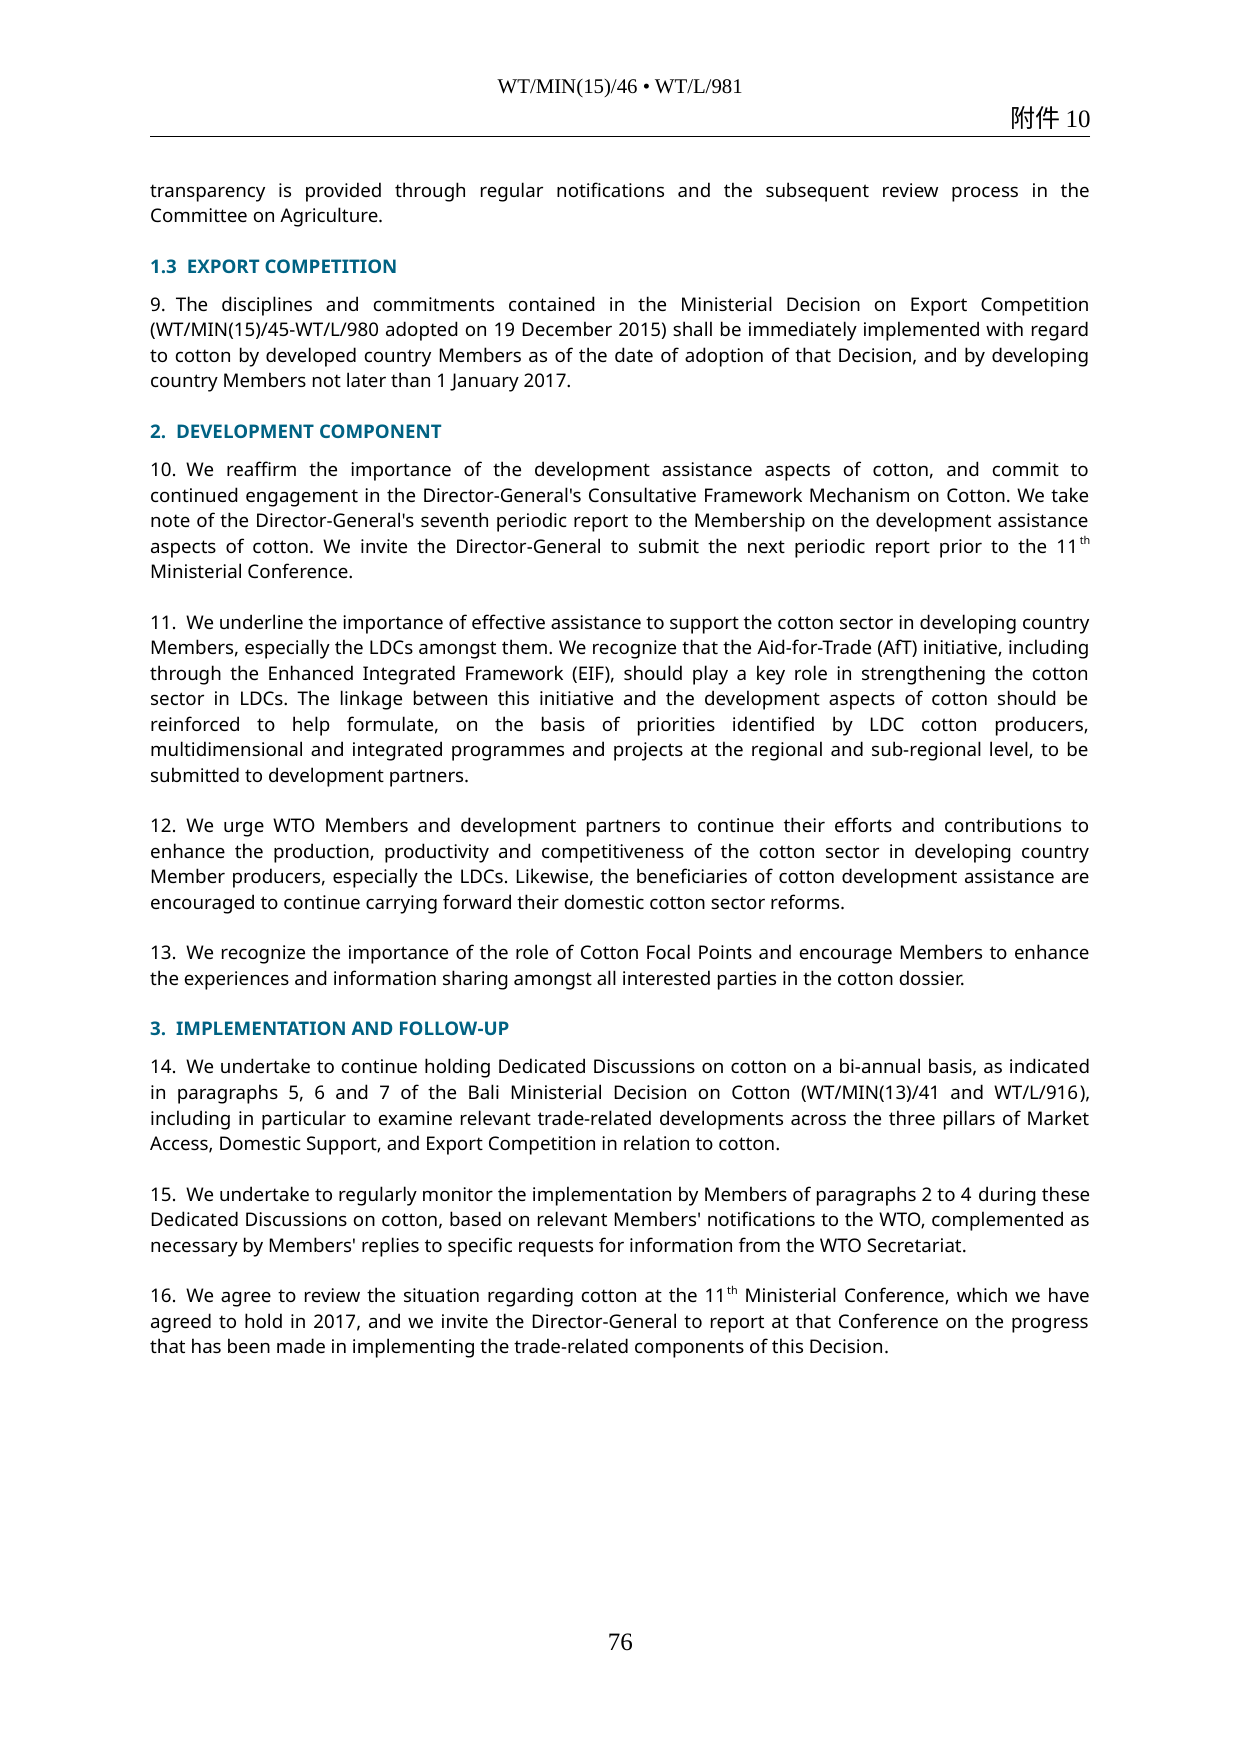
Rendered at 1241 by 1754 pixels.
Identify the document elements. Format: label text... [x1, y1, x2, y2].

list We undertake to regularly monitor the implementation by Members of paragraphs 2 to 4 during these Dedicated Discussions on cotton, based on relevant Members' notifications to the WTO, complemented as necessary by Members' replies to specific requests for information from the WTO Secretariat. [150, 1181, 1090, 1257]
list We reaffirm the importance of the development assistance aspects of cotton, and commit to continued engagement in the Director-General's Consultative Framework Mechanism on Cotton. We take note of the Director-General's seventh periodic report to the Membership on the development assistance aspects of cotton. We invite the Director-General to submit the next periodic report prior to the 11th Ministerial Conference. [150, 456, 1090, 584]
text 2. DEVELOPMENT COMPONENT [150, 418, 1090, 444]
list We recognize the importance of the role of Cotton Focal Points and encourage Members to enhance the experiences and information sharing amongst all interested parties in the cotton dossier. [150, 940, 1090, 991]
list We agree to review the situation regarding cotton at the 11th Ministerial Conference, which we have agreed to hold in 2017, and we invite the Director-General to report at that Conference on the progress that has been made in implementing the trade-related components of this Decision. [150, 1282, 1090, 1359]
list We undertake to continue holding Dedicated Discussions on cotton on a bi-annual basis, as indicated in paragraphs 5, 6 and 7 of the Bali Ministerial Decision on Cotton (WT/MIN(13)/41 and WT/L/916), including in particular to examine relevant trade-related developments across the three pillars of Market Access, Domestic Support, and Export Competition in relation to cotton. [150, 1054, 1090, 1156]
text 1.3 EXPORT COMPETITION [150, 253, 1090, 279]
text 3. IMPLEMENTATION AND FOLLOW‑UP [150, 1016, 1090, 1041]
list We urge WTO Members and development partners to continue their efforts and contributions to enhance the production, productivity and competitiveness of the cotton sector in developing country Member producers, especially the LDCs. Likewise, the beneficiaries of cotton development assistance are encouraged to continue carrying forward their domestic cotton sector reforms. [150, 813, 1090, 915]
list The disciplines and commitments contained in the Ministerial Decision on Export Competition (WT/MIN(15)/45-WT/L/980 adopted on 19 December 2015) shall be immediately implemented with regard to cotton by developed country Members as of the date of adoption of that Decision, and by developing country Members not later than 1 January 2017. [150, 291, 1090, 393]
list We underline the importance of effective assistance to support the cotton sector in developing country Members, especially the LDCs amongst them. We recognize that the Aid-for-Trade (AfT) initiative, including through the Enhanced Integrated Framework (EIF), should play a key role in strengthening the cotton sector in LDCs. The linkage between this initiative and the development aspects of cotton should be reinforced to help formulate, on the basis of priorities identified by LDC cotton producers, multidimensional and integrated programmes and projects at the regional and sub-regional level, to be submitted to development partners. [150, 609, 1090, 788]
list transparency is provided through regular notifications and the subsequent review process in the Committee on Agriculture. [150, 177, 1090, 228]
